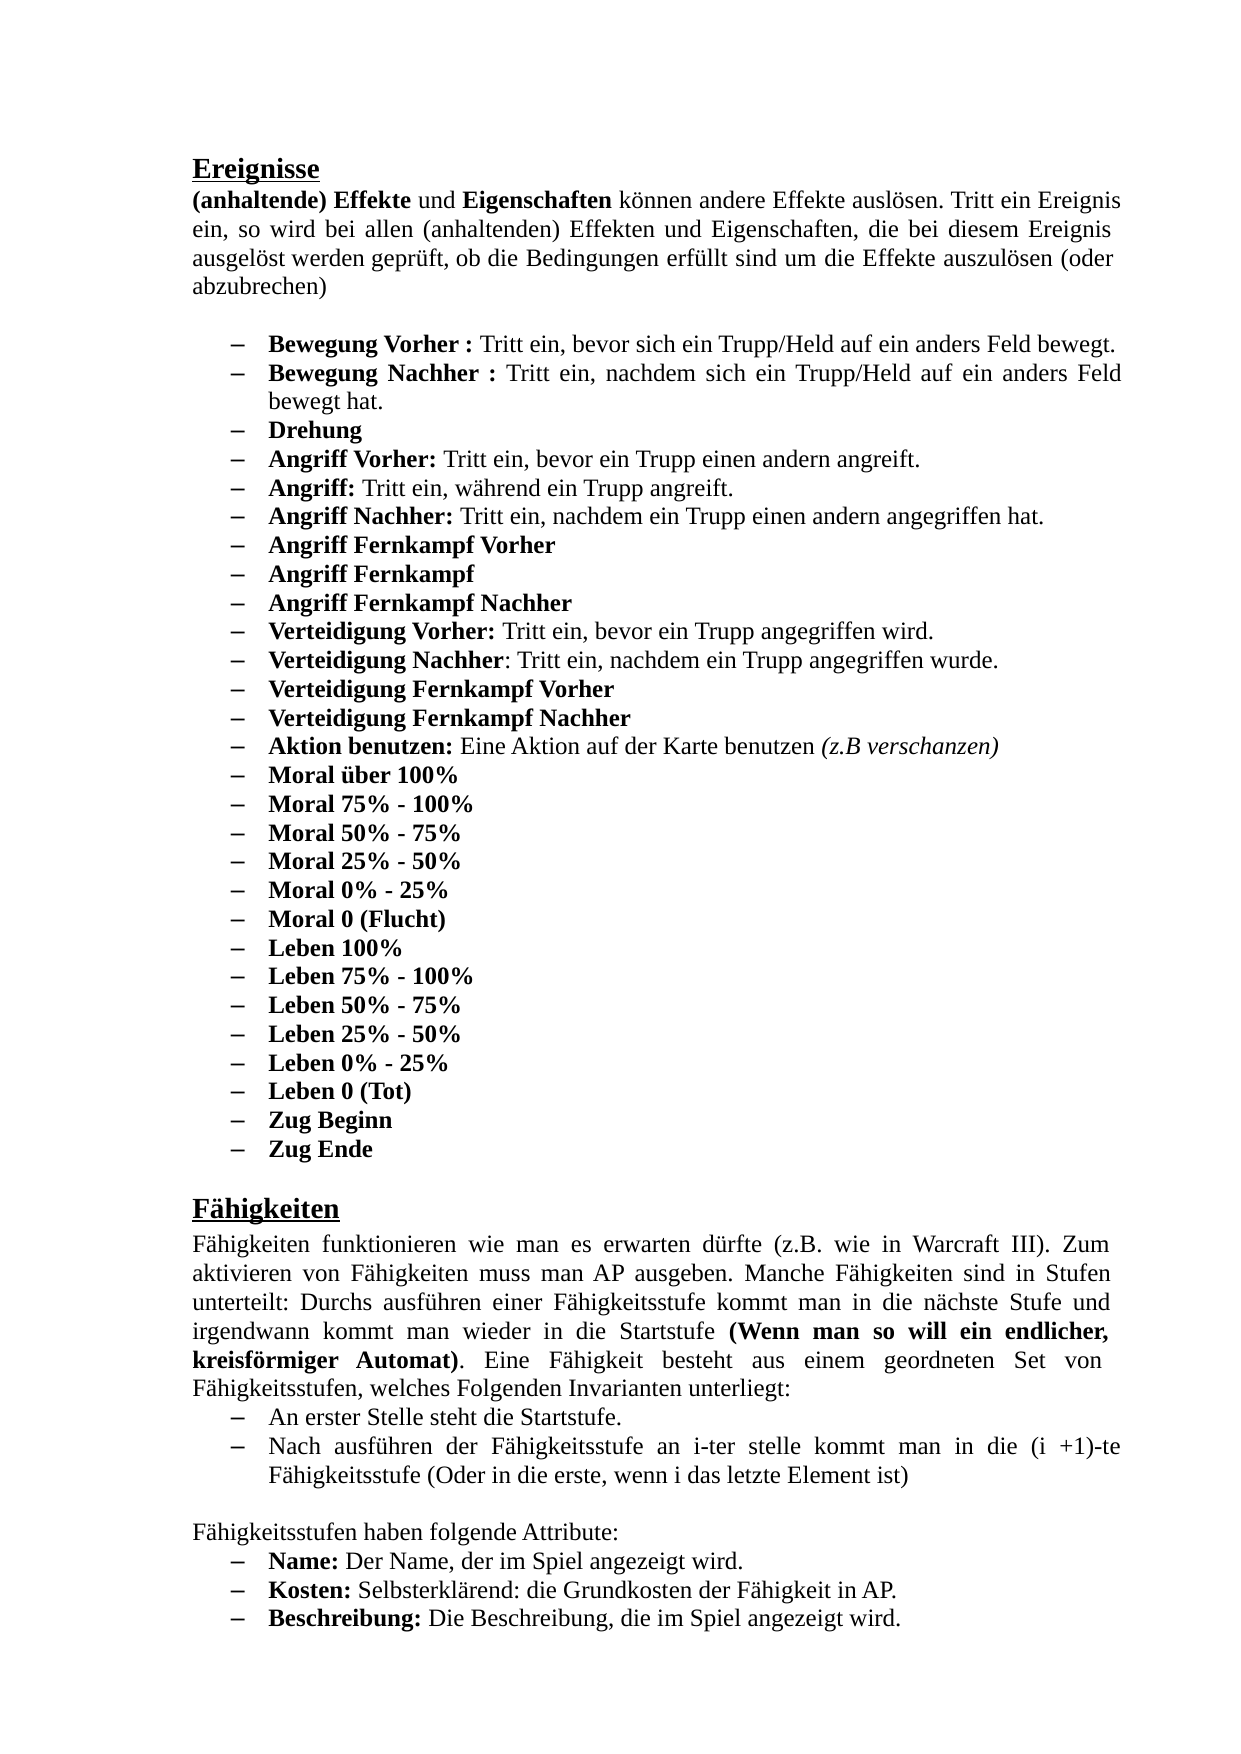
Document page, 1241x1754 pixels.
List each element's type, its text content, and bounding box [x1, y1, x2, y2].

list Angriff: Tritt ein, während ein Trupp angreift. [231, 473, 1122, 501]
list Leben 50% - 75% [231, 990, 1122, 1019]
list Moral über 100% [231, 760, 1122, 789]
list Leben 0 (Tot) [231, 1076, 1122, 1105]
list Leben 75% - 100% [231, 961, 1122, 990]
text (anhaltende) Effekte und Eigenschaften können andere Effekte auslösen. Tritt ein Ereignis ein, so wird bei allen (anhaltenden) Effekten und Eigenschaften, die bei diesem Ereignis ausgelöst werden geprüft, ob die Bedingungen erfüllt sind um die Effekte auszulösen (oder abzubrechen) [118, 185, 1122, 300]
list Angriff Fernkampf [231, 559, 1122, 588]
list Zug Ende [231, 1134, 1122, 1163]
list Name: Der Name, der im Spiel angezeigt wird. [231, 1546, 1122, 1575]
list Verteidigung Fernkampf Vorher [231, 674, 1122, 703]
list Bewegung Nachher : Tritt ein, nachdem sich ein Trupp/Held auf ein anders Feld bewegt hat. [231, 358, 1122, 415]
list Verteidigung Vorher: Tritt ein, bevor ein Trupp angegriffen wird. [231, 616, 1122, 645]
text Fähigkeitsstufen haben folgende Attribute: [118, 1517, 1122, 1546]
list Zug Beginn [231, 1105, 1122, 1134]
list Moral 25% - 50% [231, 846, 1122, 875]
list Moral 0 (Flucht) [231, 904, 1122, 933]
list Angriff Fernkampf Vorher [231, 530, 1122, 559]
text Ereignisse [118, 152, 1122, 185]
list Moral 75% - 100% [231, 789, 1122, 818]
list Verteidigung Fernkampf Nachher [231, 703, 1122, 731]
list An erster Stelle steht die Startstufe. [231, 1402, 1122, 1431]
list Moral 0% - 25% [231, 875, 1122, 904]
list Verteidigung Nachher: Tritt ein, nachdem ein Trupp angegriffen wurde. [231, 645, 1122, 674]
list Drehung [231, 415, 1122, 444]
list Angriff Nachher: Tritt ein, nachdem ein Trupp einen andern angegriffen hat. [231, 501, 1122, 530]
list Leben 25% - 50% [231, 1019, 1122, 1048]
list Nach ausführen der Fähigkeitsstufe an i-ter stelle kommt man in die (i +1)-te Fähigkeitsstufe (Oder in die erste, wenn i das letzte Element ist) [231, 1431, 1122, 1488]
list Angriff Vorher: Tritt ein, bevor ein Trupp einen andern angreift. [231, 444, 1122, 473]
list Leben 0% - 25% [231, 1048, 1122, 1076]
text Fähigkeiten [118, 1191, 1122, 1225]
list Beschreibung: Die Beschreibung, die im Spiel angezeigt wird. [231, 1603, 1122, 1632]
list Angriff Fernkampf Nachher [231, 588, 1122, 616]
text Fähigkeiten funktionieren wie man es erwarten dürfte (z.B. wie in Warcraft III). Zum aktivieren von Fähigkeiten muss man AP ausgeben. Manche Fähigkeiten sind in Stufen unterteilt: Durchs ausführen einer Fähigkeitsstufe kommt man in die nächste Stufe und irgendwann kommt man wieder in die Startstufe (Wenn man so will ein endlicher, kreisförmiger Automat). Eine Fähigkeit besteht aus einem geordneten Set von Fähigkeitsstufen, welches Folgenden Invarianten unterliegt: [118, 1225, 1122, 1402]
list Leben 100% [231, 933, 1122, 961]
list Aktion benutzen: Eine Aktion auf der Karte benutzen (z.B verschanzen) [231, 731, 1122, 760]
list Moral 50% - 75% [231, 818, 1122, 846]
list Bewegung Vorher : Tritt ein, bevor sich ein Trupp/Held auf ein anders Feld bewegt. [231, 329, 1122, 358]
list Kosten: Selbsterklärend: die Grundkosten der Fähigkeit in AP. [231, 1575, 1122, 1603]
